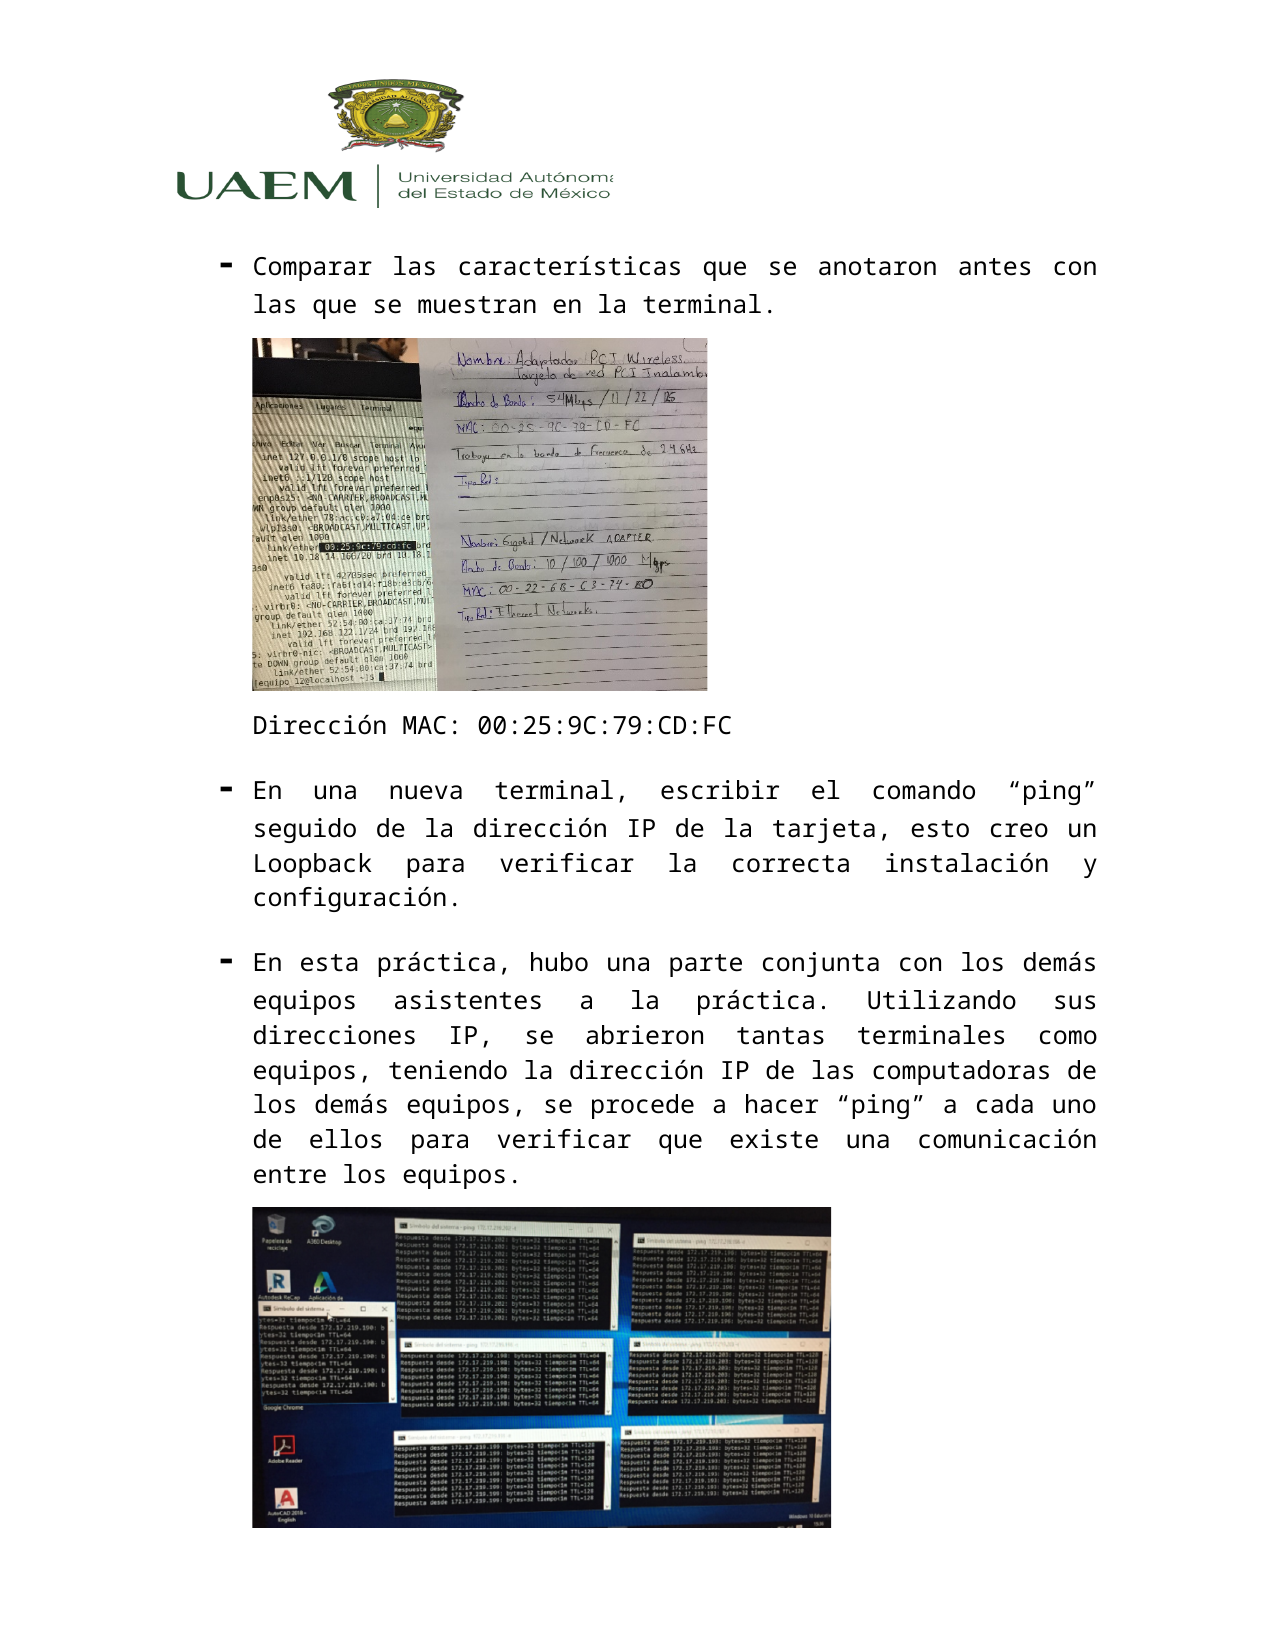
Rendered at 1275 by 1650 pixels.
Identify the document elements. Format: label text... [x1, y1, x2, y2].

text Dirección MAC: 00:25:9C:79:CD:FC [252, 708, 1098, 742]
list En una nueva terminal, escribir el comando “ping” seguido de la dirección IP de la tarjeta, esto creo un Loopback para verificar la correcta instalación y configuración. [215, 759, 1098, 914]
list En esta práctica, hubo una parte conjunta con los demás equipos asistentes a la práctica. Utilizando sus direcciones IP, se abrieron tantas terminales como equipos, teniendo la dirección IP de las computadoras de los demás equipos, se procede a hacer “ping” a cada uno de ellos para verificar que existe una comunicación entre los equipos. [215, 931, 1098, 1191]
list Comparar las características que se anotaron antes con las que se muestran en la terminal. [215, 235, 1098, 321]
